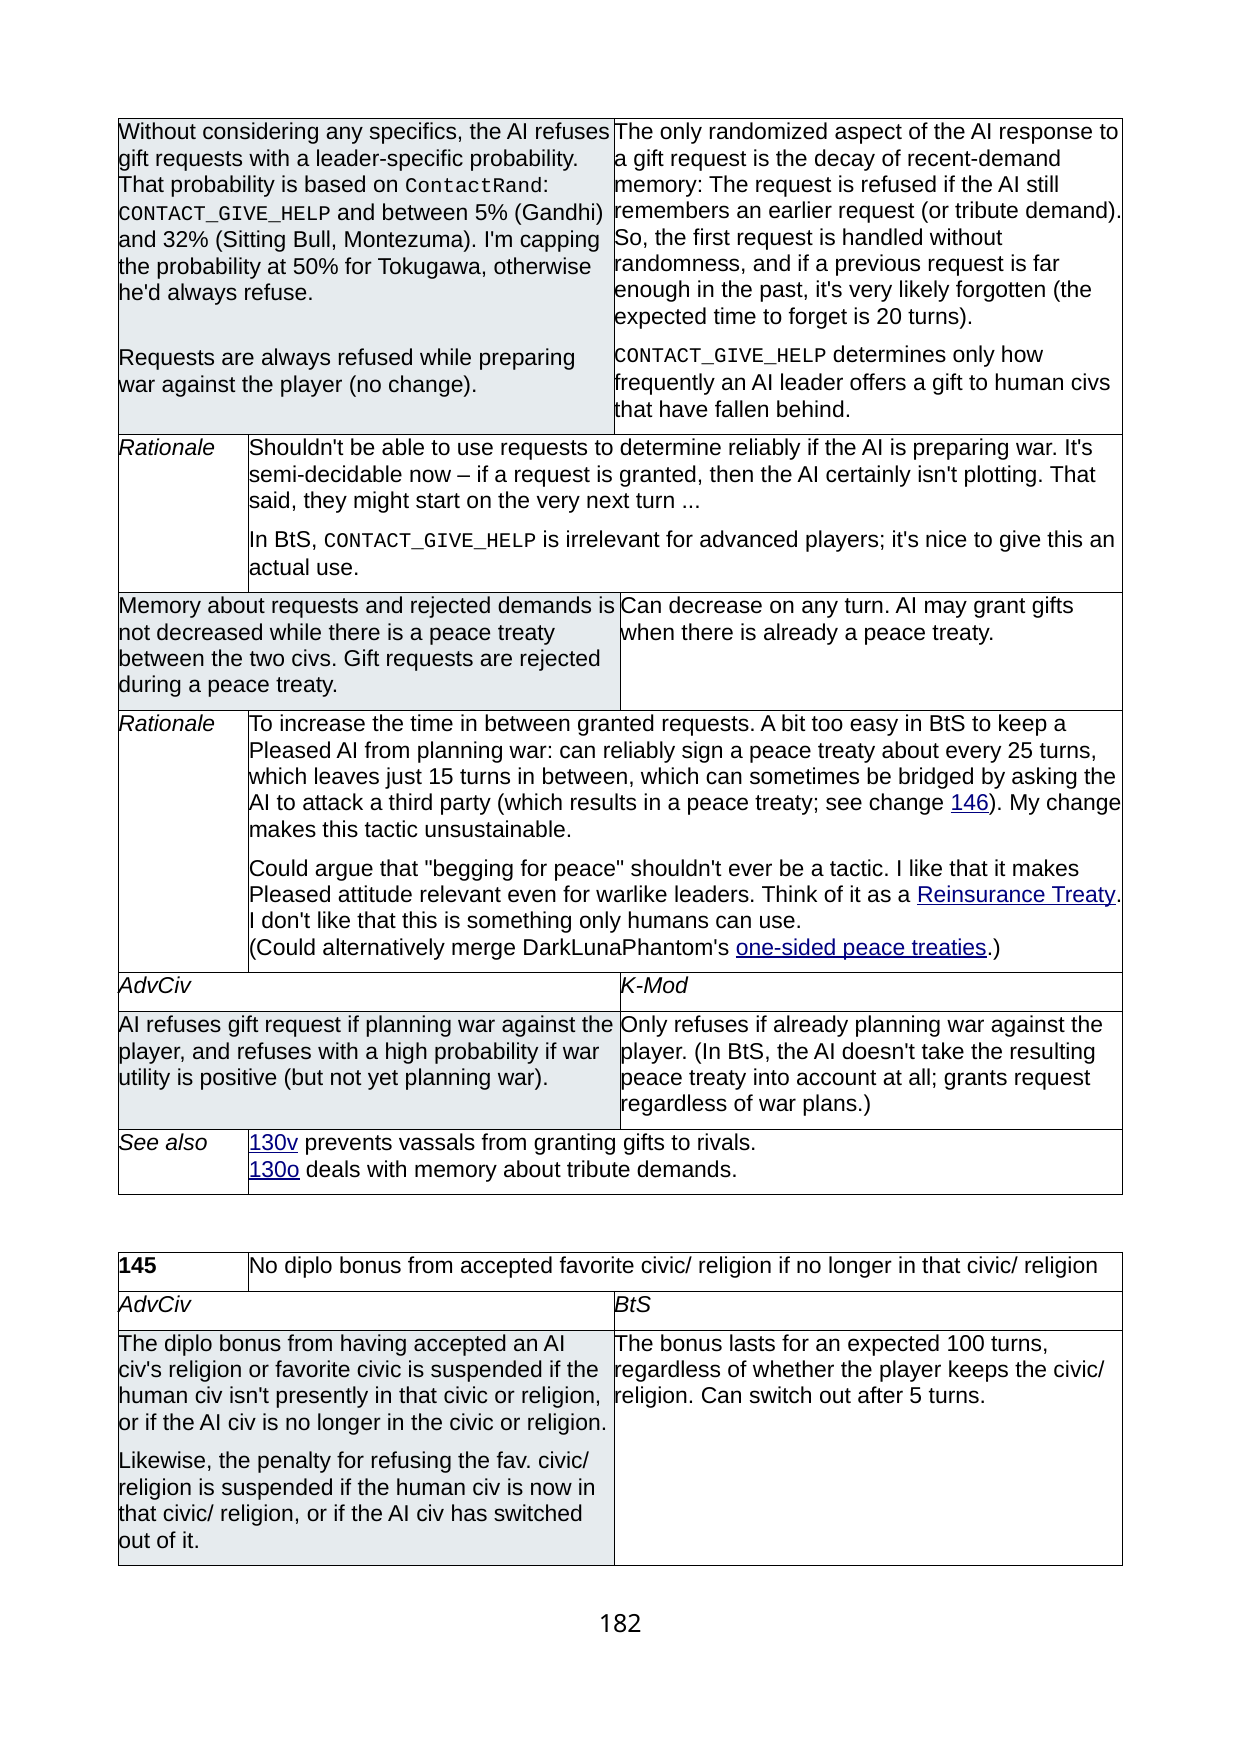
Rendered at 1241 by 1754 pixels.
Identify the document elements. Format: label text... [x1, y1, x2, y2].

table_cell To increase the time in between granted requests. A bit too easy in BtS to keep a Pleased AI from planning war: can reliably sign a peace treaty about every 25 turns, which leaves just 15 turns in between, which can sometimes be bridged by asking the AI to attack a third party (which results in a peace treaty; see change 146). My change makes this tactic unsustainable. Could argue that "begging for peace" shouldn't ever be a tactic. I like that it makes Pleased attitude relevant even for warlike leaders. Think of it as a Reinsurance Treaty. I don't like that this is something only humans can use. (Could alternatively merge DarkLunaPhantom's one-sided peace treaties.) [249, 711, 1122, 972]
table_cell The only randomized aspect of the AI response to a gift request is the decay of recent-demand memory: The request is refused if the AI still remembers an earlier request (or tribute demand). So, the first request is handled without randomness, and if a previous request is far enough in the past, it's very likely forgotten (the expected time to forget is 20 turns). CONTACT_GIVE_HELP determines only how frequently an AI leader offers a gift to human civs that have fallen behind. [615, 119, 1122, 434]
table_cell AdvCiv [119, 1292, 614, 1329]
table_cell AI refuses gift request if planning war against the player, and refuses with a high probability if war utility is positive (but not yet planning war). [119, 1012, 620, 1129]
table_cell Shouldn't be able to use requests to determine reliably if the AI is preparing war. It's semi-decidable now – if a request is granted, then the AI certainly isn't plotting. That said, they might start on the very next turn ... In BtS, CONTACT_GIVE_HELP is irrelevant for advanced players; it's nice to give this an actual use. [249, 435, 1122, 592]
table_cell Without considering any specifics, the AI refuses gift requests with a leader-specific probability. That probability is based on ContactRand: CONTACT_GIVE_HELP and between 5% (Gandhi) and 32% (Sitting Bull, Montezuma). I'm capping the probability at 50% for Tokugawa, otherwise he'd always refuse. Requests are always refused while preparing war against the player (no change). [119, 119, 614, 434]
table_cell Memory about requests and rejected demands is not decreased while there is a peace treaty between the two civs. Gift requests are rejected during a peace treaty. [119, 593, 620, 710]
table_cell AdvCiv [119, 973, 620, 1011]
table_cell BtS [615, 1292, 1122, 1329]
table_cell The diplo bonus from having accepted an AI civ's religion or favorite civic is suspended if the human civ isn't presently in that civic or religion, or if the AI civ is no longer in the civic or religion. Likewise, the penalty for refusing the fav. civic/ religion is suspended if the human civ is now in that civic/ religion, or if the AI civ has switched out of it. [119, 1331, 614, 1565]
table_cell Only refuses if already planning war against the player. (In BtS, the AI doesn't take the resulting peace treaty into account at all; grants request regardless of war plans.) [621, 1012, 1122, 1129]
table_cell Rationale [119, 435, 248, 592]
table_cell See also [119, 1130, 248, 1194]
table_cell K-Mod [621, 973, 1122, 1011]
table_header 145 [119, 1253, 248, 1291]
table_cell Rationale [119, 711, 248, 972]
table_cell The bonus lasts for an expected 100 turns, regardless of whether the player keeps the civic/ religion. Can switch out after 5 turns. [615, 1331, 1122, 1565]
table_cell Can decrease on any turn. AI may grant gifts when there is already a peace treaty. [621, 593, 1122, 710]
table_cell 130v prevents vassals from granting gifts to rivals. 130o deals with memory about tribute demands. [249, 1130, 1122, 1194]
table_header No diplo bonus from accepted favorite civic/ religion if no longer in that civic/ religion [249, 1253, 1122, 1291]
